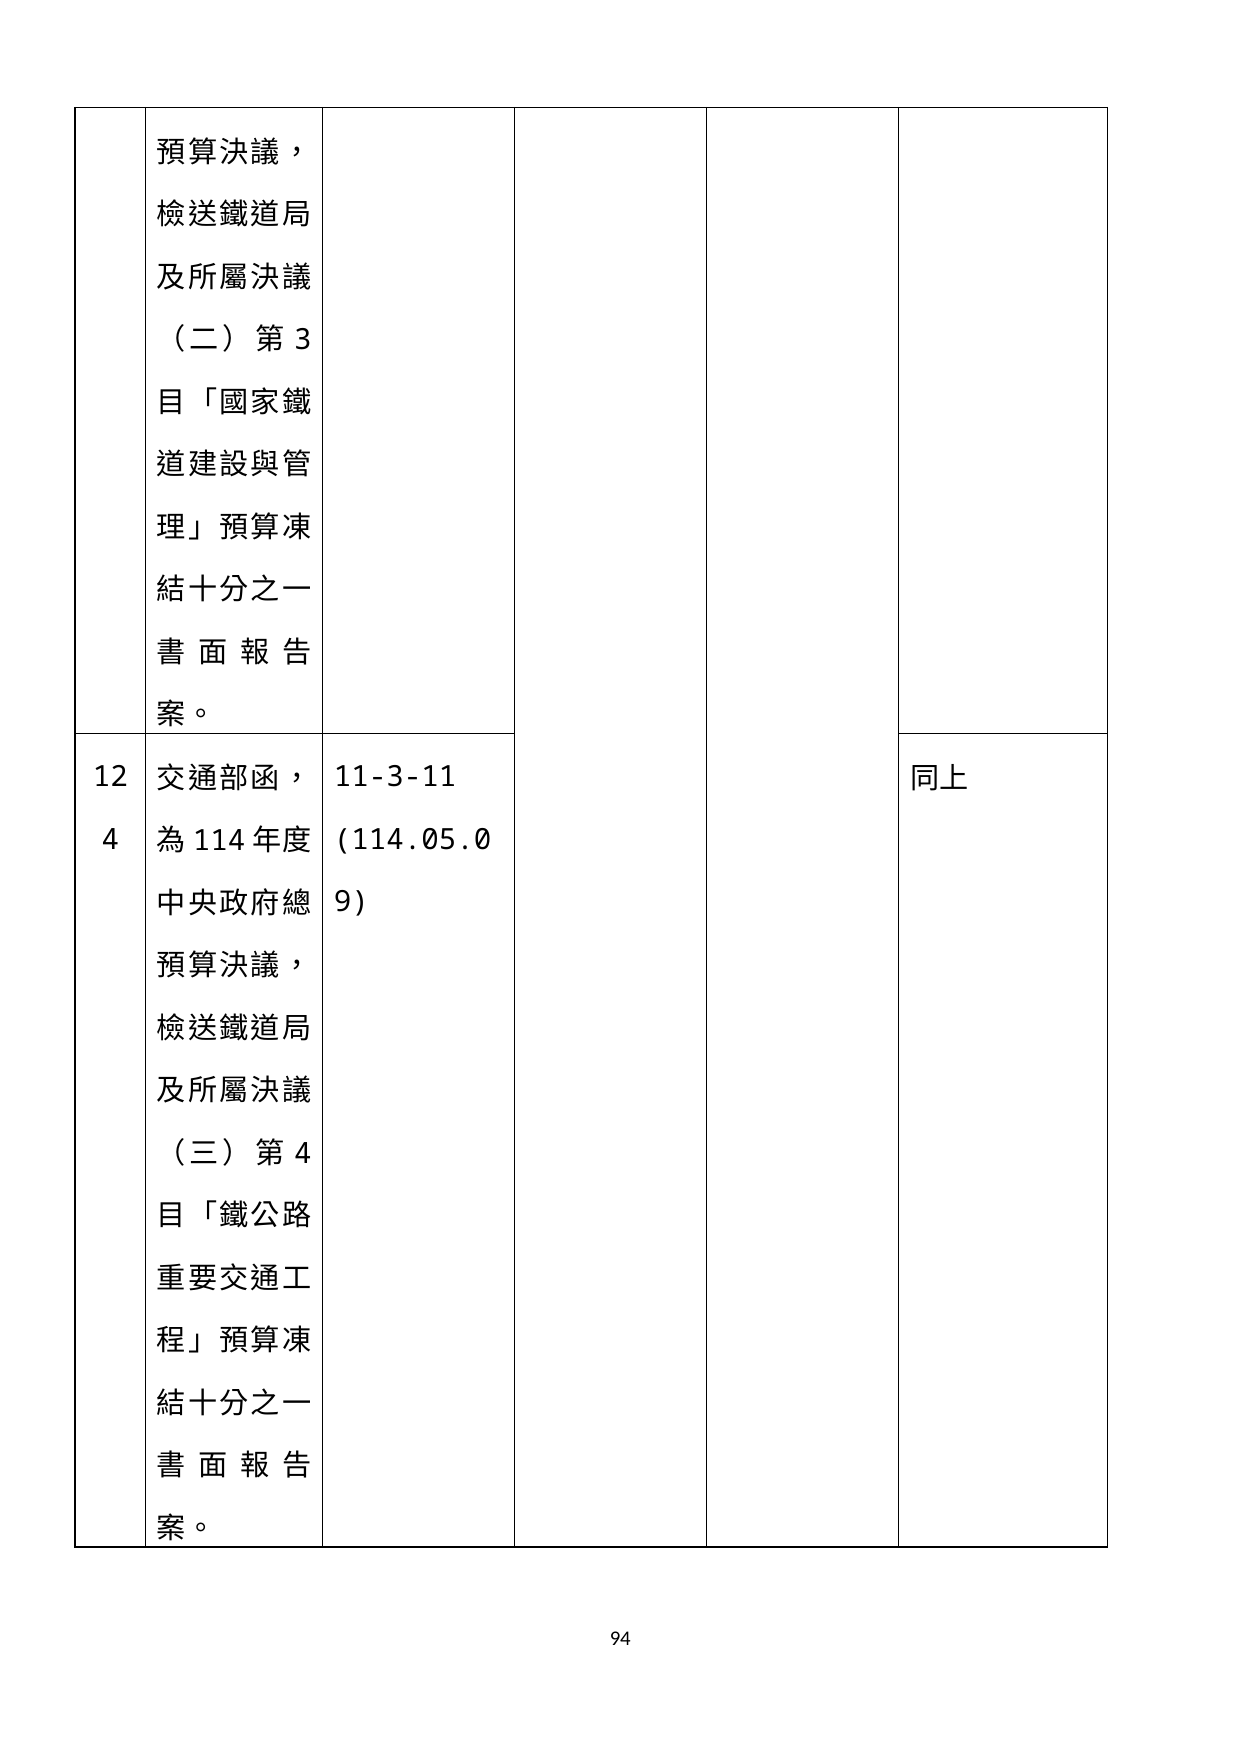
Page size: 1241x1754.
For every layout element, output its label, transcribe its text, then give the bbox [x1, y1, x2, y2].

table_cell [323, 108, 514, 733]
table_cell 預算決議，檢送鐵道局及所屬決議（二）第3目「國家鐵道建設與管理」預算凍結十分之一書面報告案。 [146, 108, 322, 733]
table_cell [707, 108, 898, 1546]
table_cell [76, 108, 145, 733]
table_cell 124 [76, 734, 145, 1546]
table_cell 同上 [899, 734, 1107, 1546]
table_cell [515, 108, 706, 1546]
table_cell [899, 108, 1107, 733]
table_cell 11-3-11 (114.05.09) [323, 734, 514, 1546]
table_cell 交通部函，為114年度中央政府總預算決議，檢送鐵道局及所屬決議（三）第4目「鐵公路重要交通工程」預算凍結十分之一書面報告案。 [146, 734, 322, 1546]
